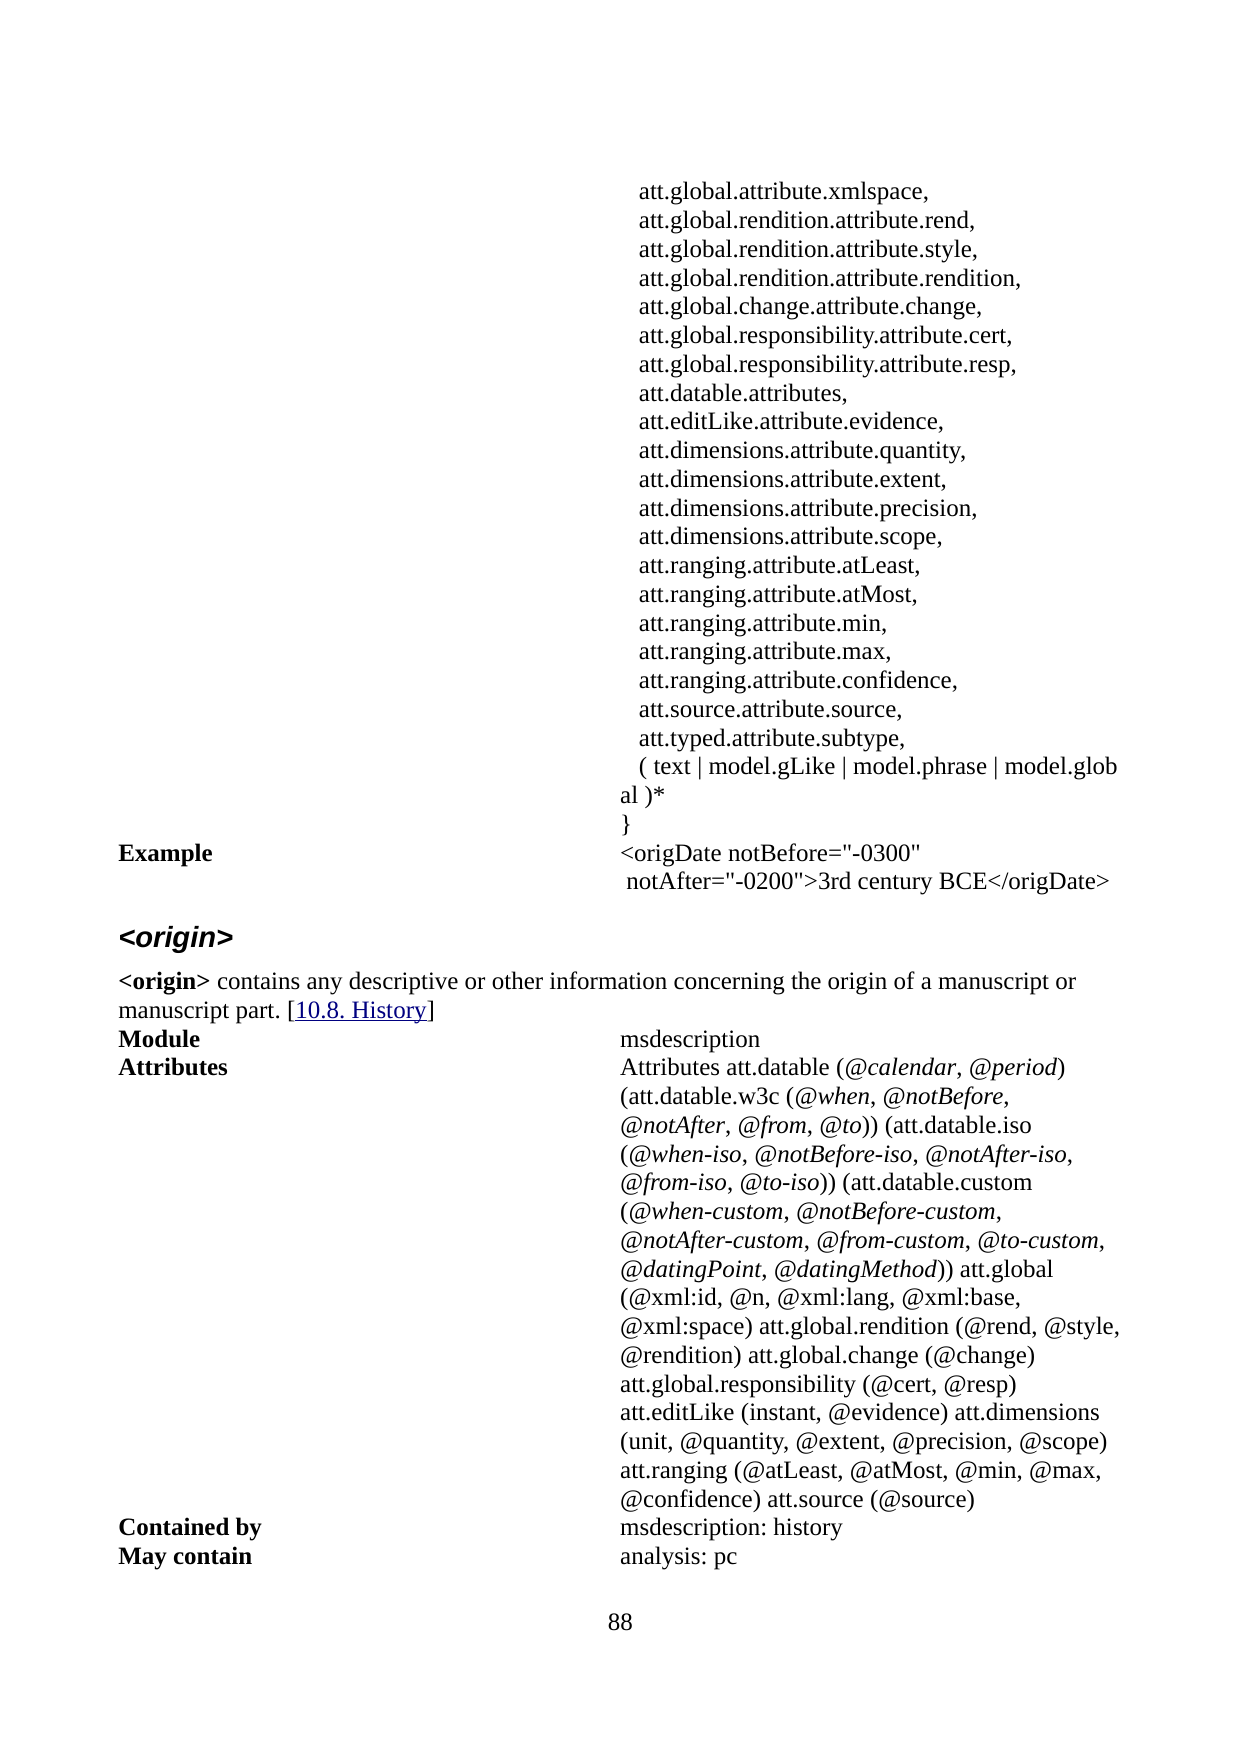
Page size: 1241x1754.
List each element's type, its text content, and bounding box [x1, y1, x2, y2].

table_cell att.global.attribute.xmlspace, att.global.rendition.attribute.rend, att.global.rendition.attribute.style, att.global.rendition.attribute.rendition, att.global.change.attribute.change, att.global.responsibility.attribute.cert, att.global.responsibility.attribute.resp, att.datable.attributes, att.editLike.attribute.evidence, att.dimensions.attribute.quantity, att.dimensions.attribute.extent, att.dimensions.attribute.precision, att.dimensions.attribute.scope, att.ranging.attribute.atLeast, att.ranging.attribute.atMost, att.ranging.attribute.min, att.ranging.attribute.max, att.ranging.attribute.confidence, att.source.attribute.source, att.typed.attribute.subtype, ( text | model.gLike | model.phrase | model.global )* } [620, 176, 1122, 838]
table_cell [118, 176, 620, 838]
table_cell Contained by [118, 1513, 620, 1541]
table_cell Module [118, 1024, 620, 1052]
table_cell Attributes [118, 1053, 620, 1512]
table_header <origin> contains any descriptive or other information concerning the origin of a manuscript or manuscript part. [10.8. History] [118, 966, 1122, 1024]
table_cell <origDate notBefore="-0300" notAfter="-0200">3rd century BCE</origDate> [620, 838, 1122, 895]
table_cell Example [118, 838, 620, 895]
table_cell msdescription: history [620, 1513, 1122, 1541]
table_cell msdescription [620, 1024, 1122, 1052]
subtitle <origin> [118, 920, 1122, 954]
table_cell May contain [118, 1541, 620, 1570]
table_cell analysis: pc [620, 1541, 1122, 1570]
table_cell Attributes att.datable (@calendar, @period) (att.datable.w3c (@when, @notBefore, @notAfter, @from, @to)) (att.datable.iso (@when-iso, @notBefore-iso, @notAfter-iso, @from-iso, @to-iso)) (att.datable.custom (@when-custom, @notBefore-custom, @notAfter-custom, @from-custom, @to-custom, @datingPoint, @datingMethod)) att.global (@xml:id, @n, @xml:lang, @xml:base, @xml:space) att.global.rendition (@rend, @style, @rendition) att.global.change (@change) att.global.responsibility (@cert, @resp) att.editLike (instant, @evidence) att.dimensions (unit, @quantity, @extent, @precision, @scope) att.ranging (@atLeast, @atMost, @min, @max, @confidence) att.source (@source) [620, 1053, 1122, 1512]
